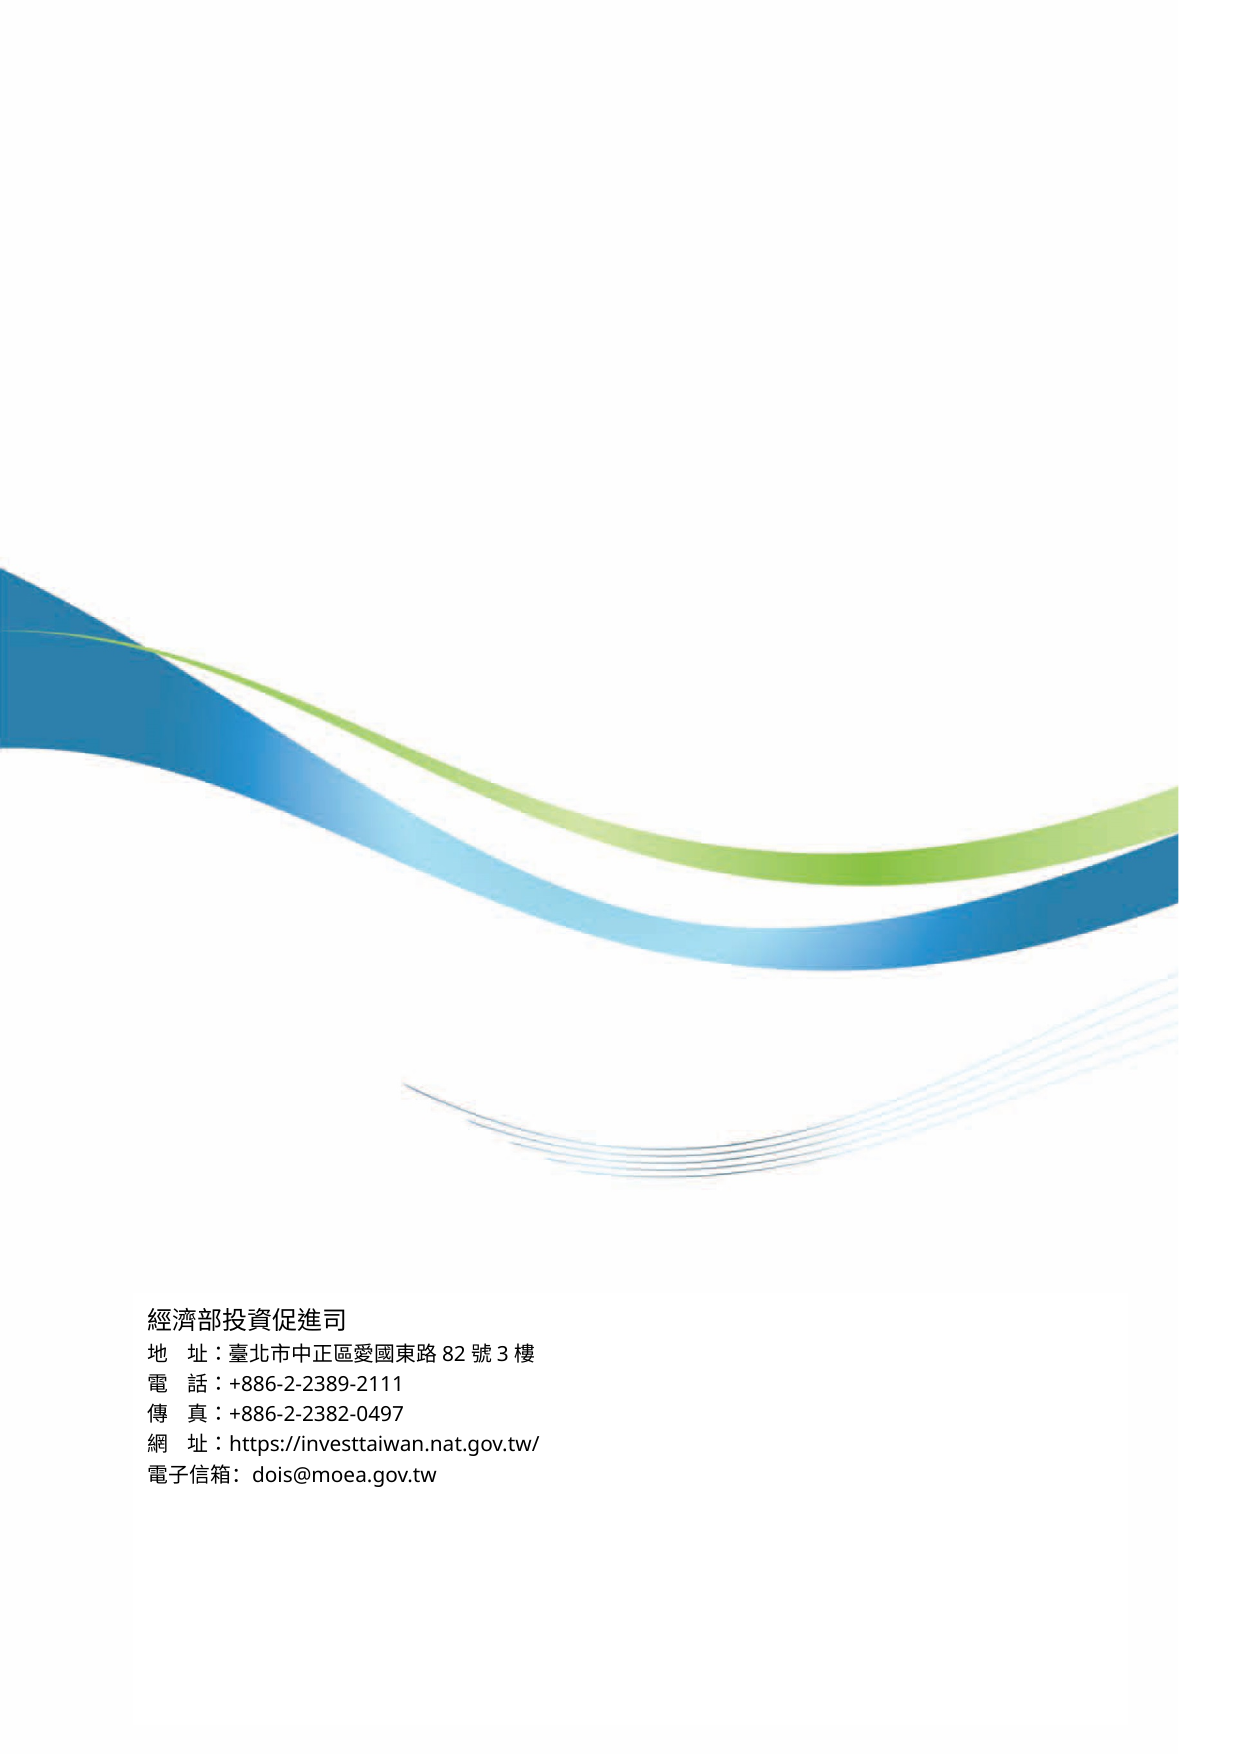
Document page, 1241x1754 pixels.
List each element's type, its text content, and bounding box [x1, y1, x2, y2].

text 網 址：https://investtaiwan.nat.gov.tw/ [148, 1428, 1113, 1458]
text 傳 真：+886-2-2382-0497 [148, 1397, 1113, 1428]
text 電子信箱：dois@moea.gov.tw [148, 1458, 1113, 1488]
text 經濟部投資促進司 [148, 1301, 1113, 1337]
text 電 話：+886-2-2389-2111 [148, 1367, 1113, 1397]
picture [0, 0, 1179, 1754]
text 地 址：臺北市中正區愛國東路 82 號 3 樓 [148, 1337, 1113, 1367]
